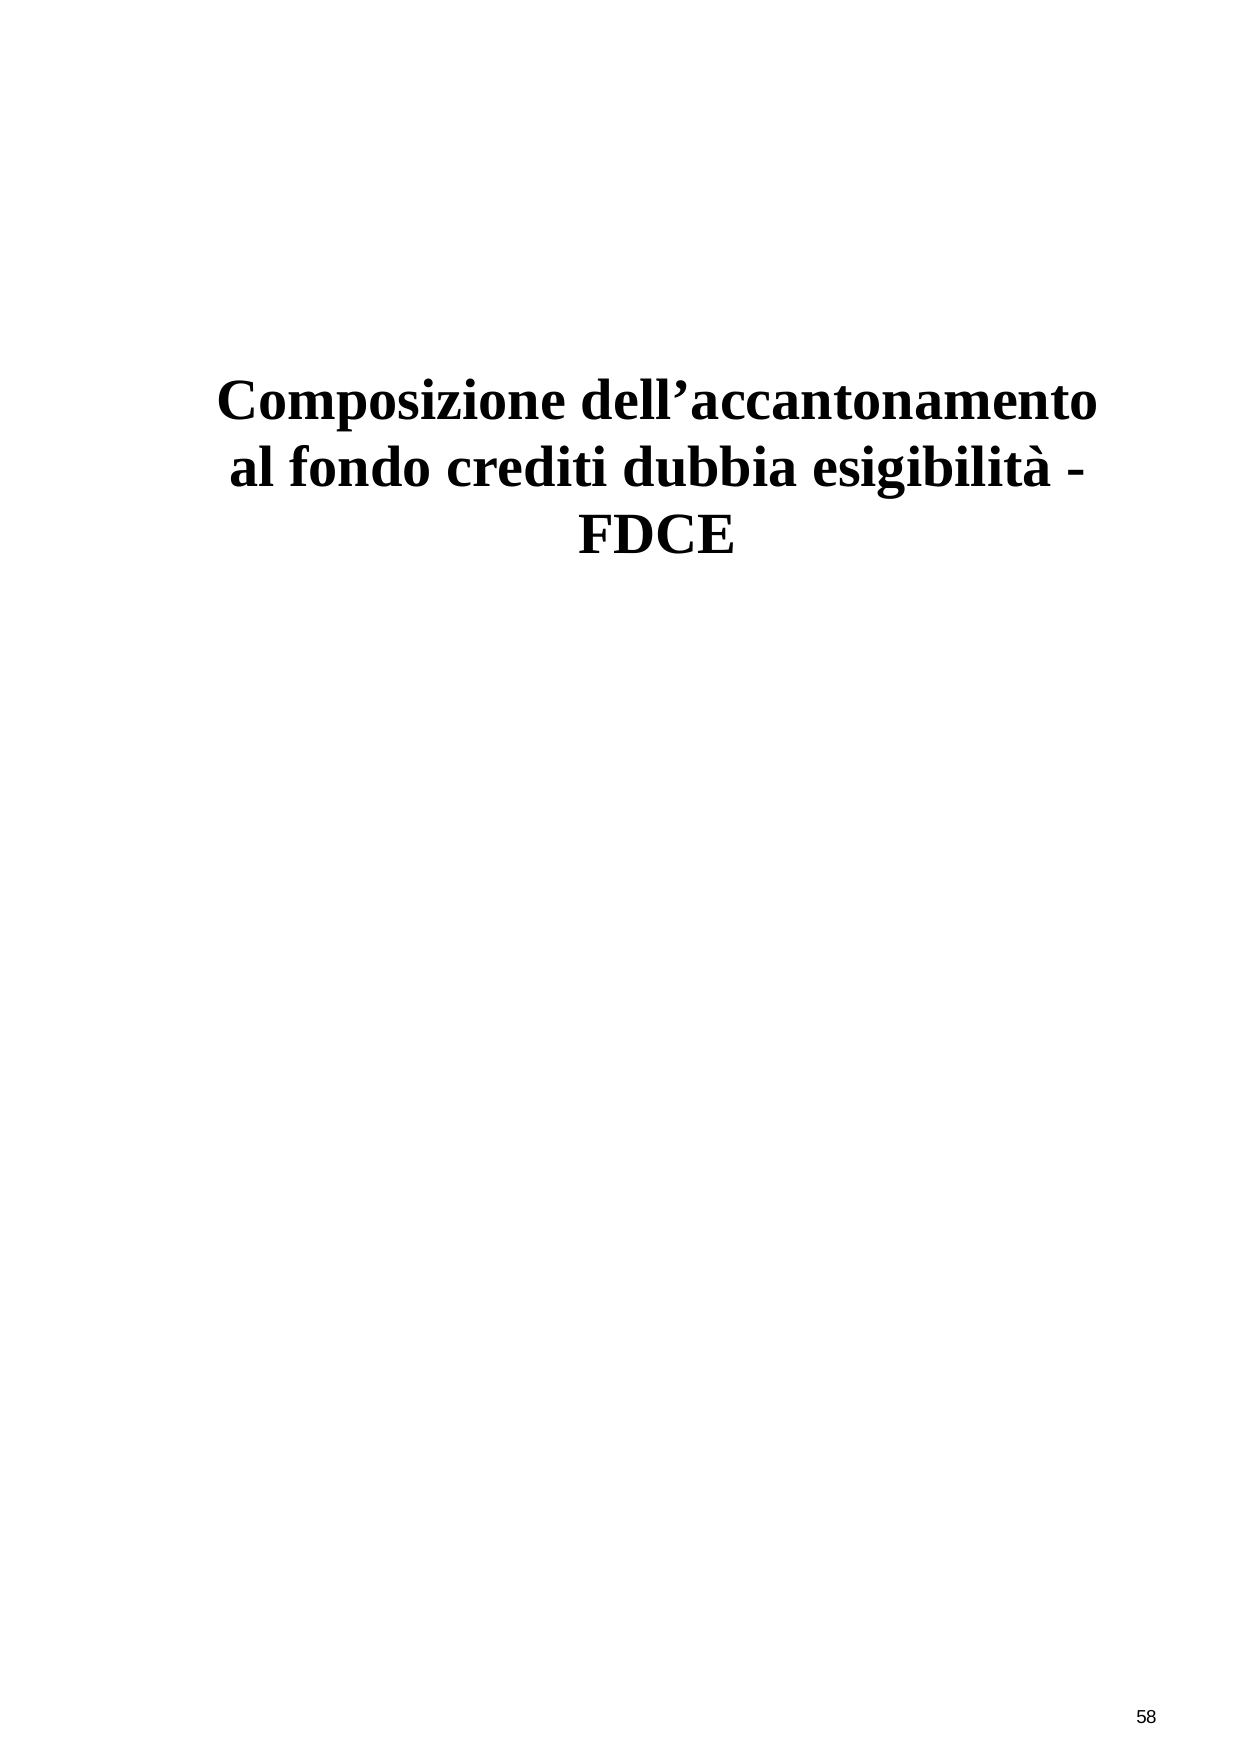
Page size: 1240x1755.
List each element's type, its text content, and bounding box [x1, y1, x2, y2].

subtitle Composizione dell’accantonamento al fondo crediti dubbia esigibilità - FDCE [215, 365, 1100, 566]
